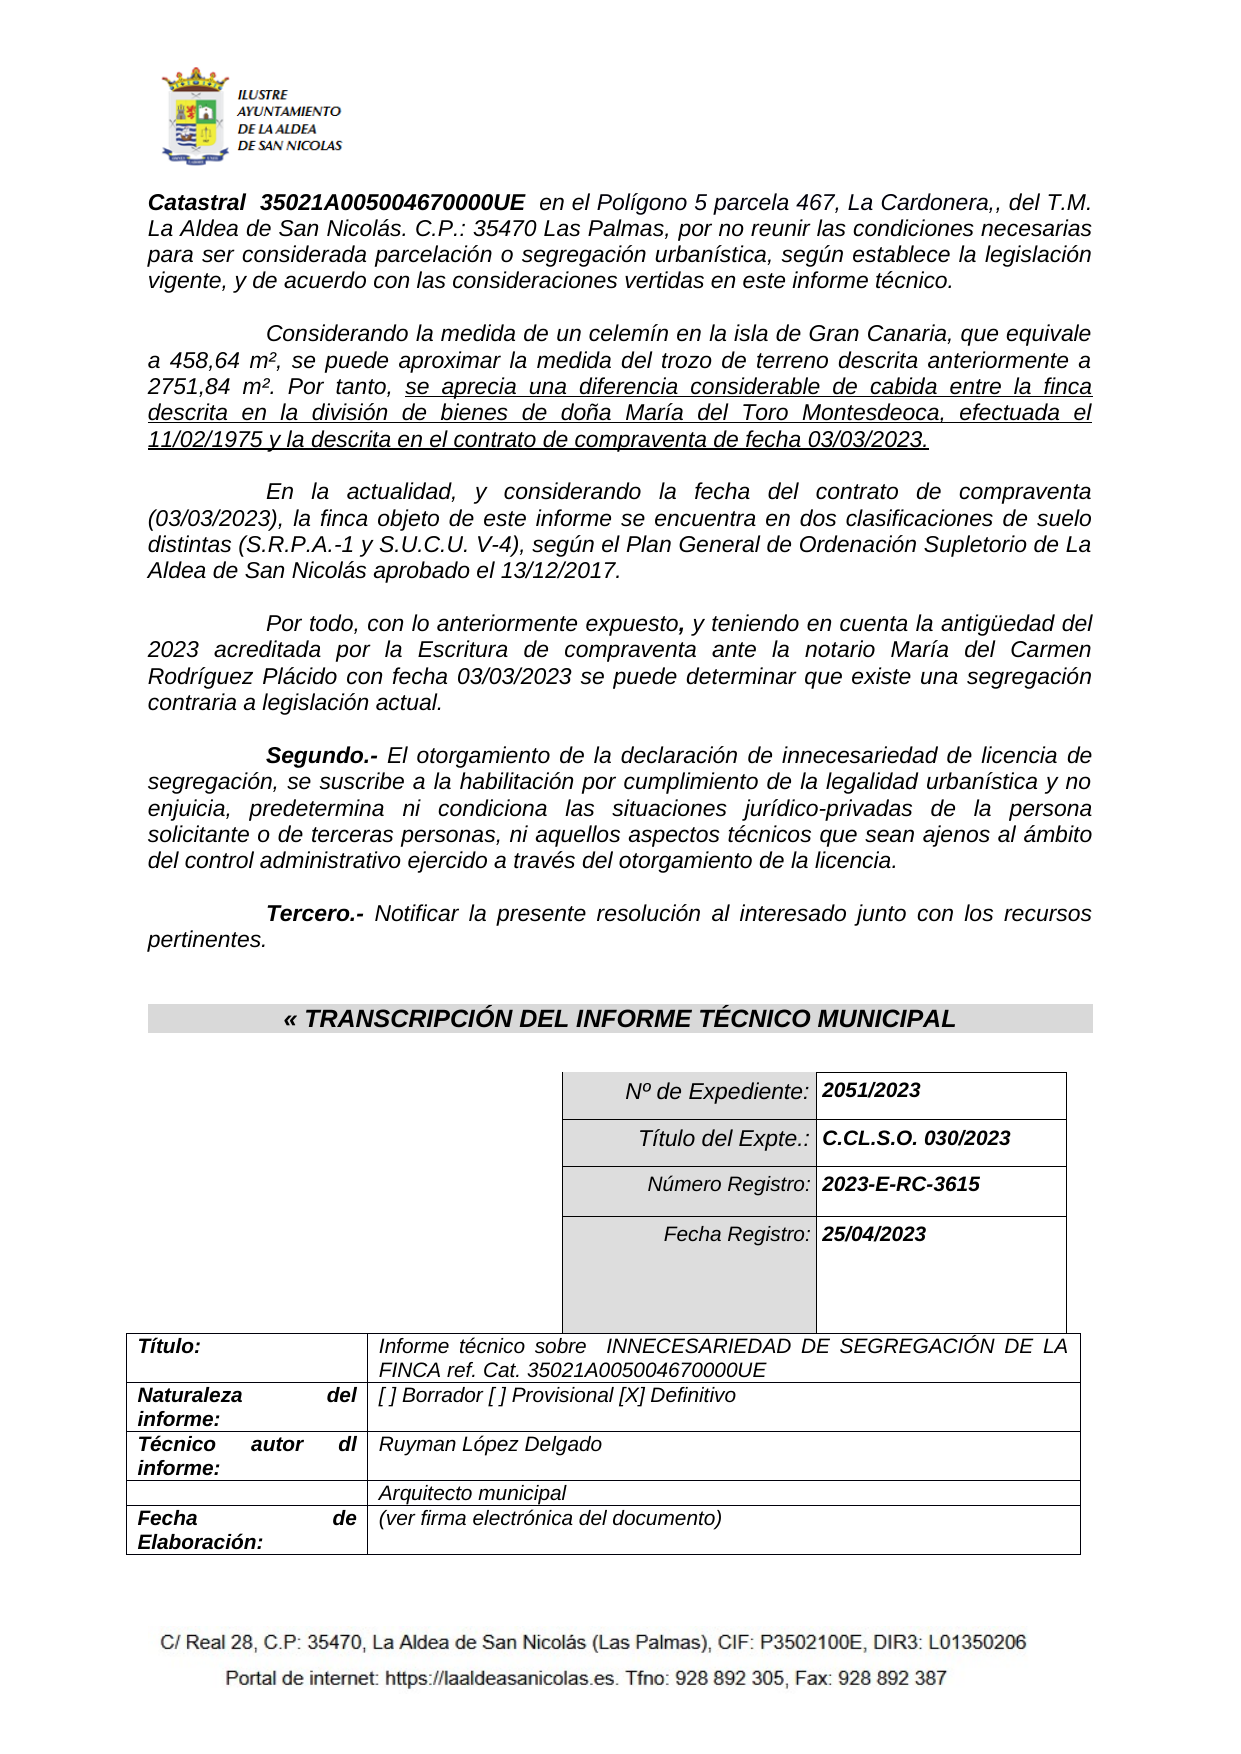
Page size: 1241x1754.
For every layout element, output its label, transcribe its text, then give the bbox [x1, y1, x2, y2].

table_cell [1067, 1166, 1081, 1216]
table_cell Técnico autor dl informe: [127, 1432, 367, 1480]
table_cell 2023-E-RC-3615 [817, 1167, 1066, 1216]
text En la actualidad, y considerando la fecha del contrato de compraventa (03/03/2023), la finca objeto de este informe se encuentra en dos clasificaciones de suelo distintas (S.R.P.A.-1 y S.U.C.U. V-4), según el Plan General de Ordenación Supletorio de La Aldea de San Nicolás aprobado el 13/12/2017. [148, 478, 1093, 584]
table_cell [126, 1216, 562, 1333]
table_cell Título: [127, 1334, 367, 1382]
table_cell 25/04/2023 [817, 1217, 1066, 1333]
table_header [1067, 1072, 1081, 1119]
table_header 2051/2023 [817, 1073, 1066, 1119]
text Considerando la medida de un celemín en la isla de Gran Canaria, que equivale a 458,64 m², se puede aproximar la medida del trozo de terreno descrita anteriormente a 2751,84 m². Por tanto, se aprecia una diferencia considerable de cabida entre la finca descrita en la división de bienes de doña María del Toro Montesdeoca, efectuada el 11/02/1975 y la descrita en el contrato de compraventa de fecha 03/03/2023. [148, 320, 1093, 452]
table_cell Ruyman López Delgado [368, 1432, 1080, 1480]
picture [148, 1626, 1034, 1694]
text Segundo.- El otorgamiento de la declaración de innecesariedad de licencia de segregación, se suscribe a la habilitación por cumplimiento de la legalidad urbanística y no enjuicia, predetermina ni condiciona las situaciones jurídico-privadas de la persona solicitante o de terceras personas, ni aquellos aspectos técnicos que sean ajenos al ámbito del control administrativo ejercido a través del otorgamiento de la licencia. [148, 742, 1093, 874]
text Tercero.- Notificar la presente resolución al interesado junto con los recursos pertinentes. [148, 900, 1093, 953]
table_cell (ver firma electrónica del documento) [368, 1506, 1080, 1554]
picture [148, 59, 358, 173]
table_cell Número Registro: [563, 1167, 816, 1216]
text Catastral 35021A005004670000UE en el Polígono 5 parcela 467, La Cardonera,, del T.M. La Aldea de San Nicolás. C.P.: 35470 Las Palmas, por no reunir las condiciones necesarias para ser considerada parcelación o segregación urbanística, según establece la legislación vigente, y de acuerdo con las consideraciones vertidas en este informe técnico. [148, 188, 1093, 294]
table_cell Naturaleza del informe: [127, 1383, 367, 1431]
table_cell [1067, 1216, 1081, 1333]
table_cell [126, 1166, 562, 1216]
table_cell [ ] Borrador [ ] Provisional [X] Definitivo [368, 1383, 1080, 1431]
text « TRANSCRIPCIÓN DEL INFORME TÉCNICO MUNICIPAL [148, 1004, 1093, 1033]
table_cell Fecha de Elaboración: [127, 1506, 367, 1554]
table_cell C.CL.S.O. 030/2023 [817, 1120, 1066, 1166]
table_cell [127, 1481, 367, 1505]
table_cell [126, 1119, 562, 1166]
table_cell Informe técnico sobre INNECESARIEDAD DE SEGREGACIÓN DE LA FINCA ref. Cat. 35021A005004670000UE [368, 1334, 1080, 1382]
table_header [126, 1072, 562, 1119]
text Por todo, con lo anteriormente expuesto, y teniendo en cuenta la antigüedad del 2023 acreditada por la Escritura de compraventa ante la notario María del Carmen Rodríguez Plácido con fecha 03/03/2023 se puede determinar que existe una segregación contraria a legislación actual. [148, 610, 1093, 716]
table_cell [1067, 1119, 1081, 1166]
table_cell Título del Expte.: [563, 1120, 816, 1166]
table_cell Arquitecto municipal [368, 1481, 1080, 1505]
table_cell Fecha Registro: [563, 1217, 816, 1333]
table_header Nº de Expediente: [563, 1072, 816, 1119]
